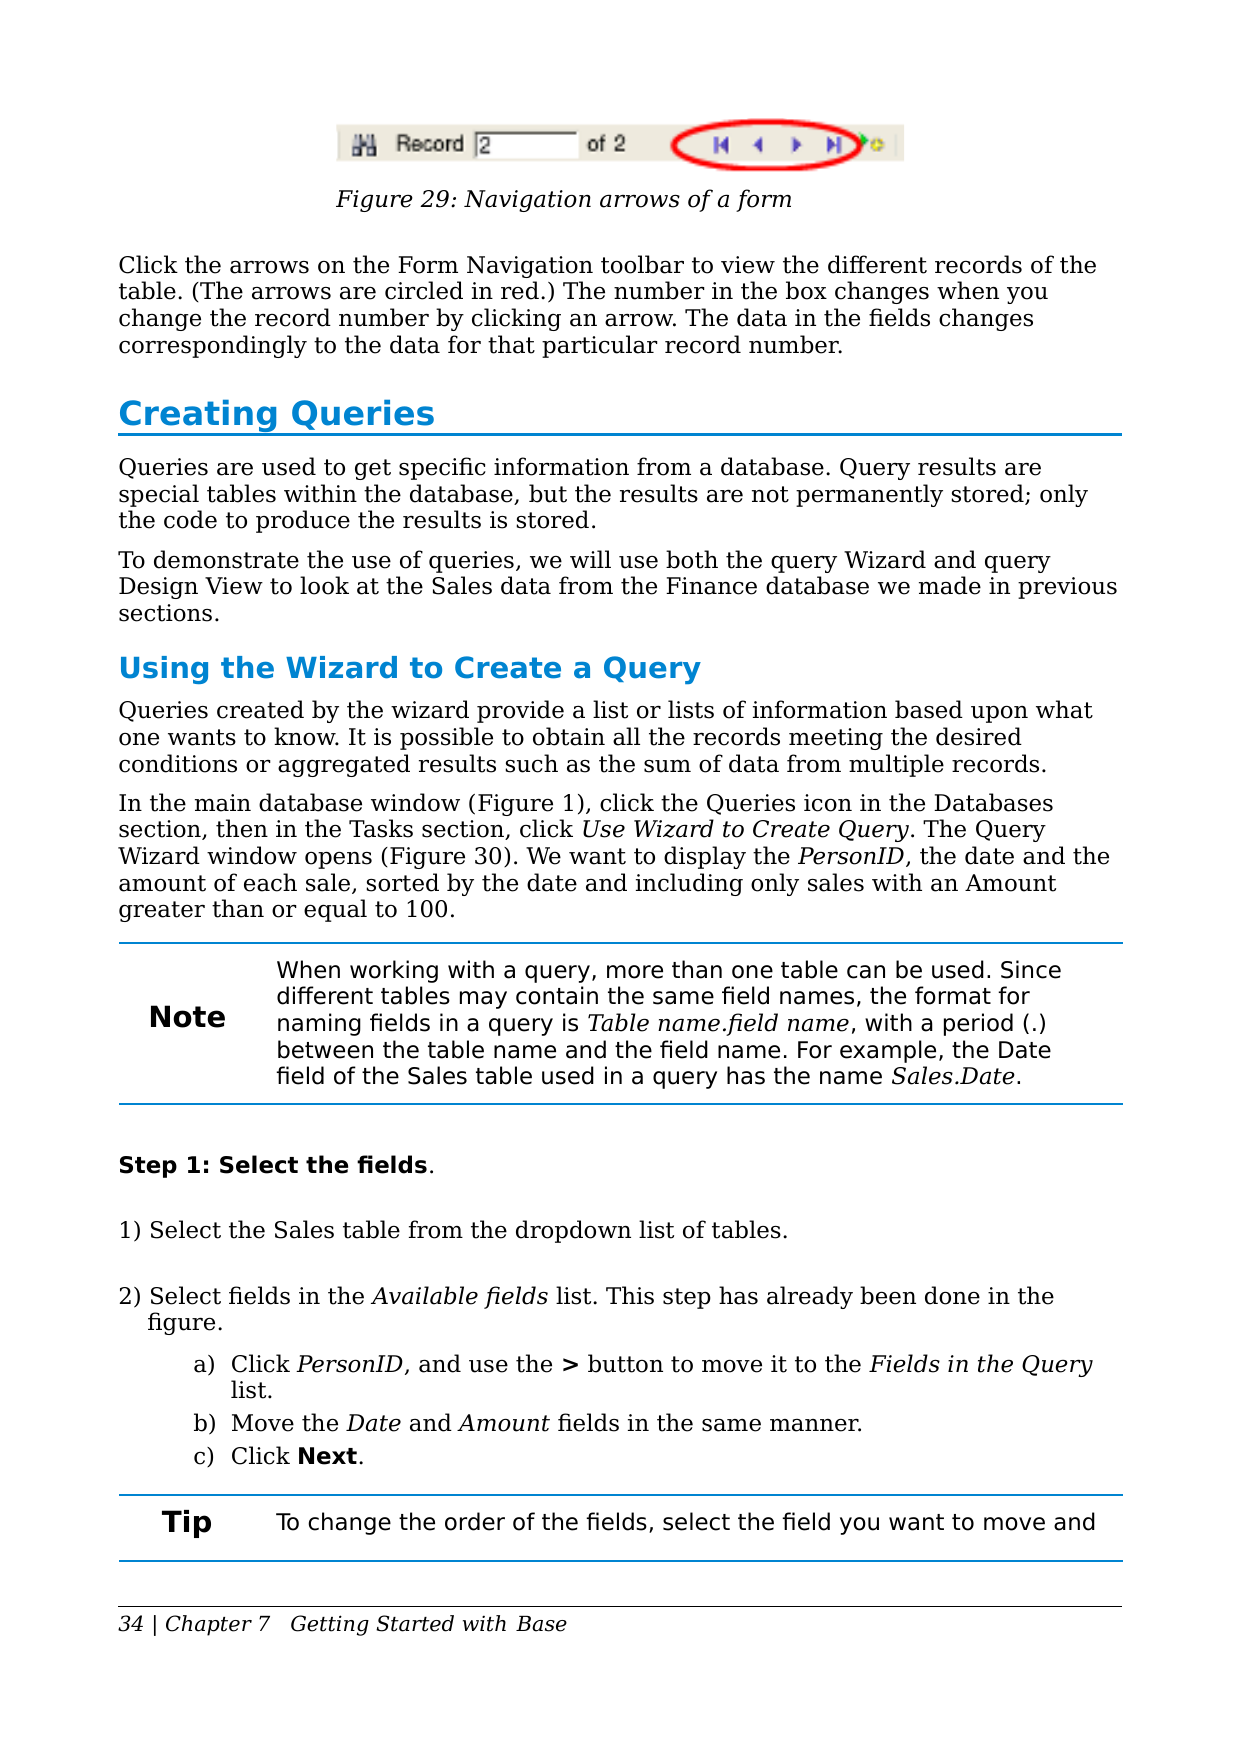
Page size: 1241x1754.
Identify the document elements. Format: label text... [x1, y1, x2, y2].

table_header Tip [119, 1496, 255, 1559]
table_header Note [119, 944, 255, 1103]
table_header To change the order of the fields, select the field you want to move and [255, 1496, 1123, 1559]
text Figure 29: Navigation arrows of a form [336, 186, 904, 213]
text Step 1: Select the fields. [118, 1153, 1122, 1179]
subtitle Using the Wizard to Create a Query [118, 651, 1122, 685]
text Queries are used to get specific information from a database. Query results are special tables within the database, but the results are not permanently stored; only the code to produce the results is stored. [118, 454, 1122, 534]
list Move the Date and Amount fields in the same manner. [193, 1411, 1122, 1437]
text Queries created by the wizard provide a list or lists of information based upon what one wants to know. It is possible to obtain all the records meeting the desired conditions or aggregated results such as the sum of data from multiple records. [118, 697, 1122, 777]
text In the main database window (Figure 1), click the Queries icon in the Databases section, then in the Tasks section, click Use Wizard to Create Query. The Query Wizard window opens (Figure 30). We want to display the PersonID, the date and the amount of each sale, sorted by the date and including only sales with an Amount greater than or equal to 100. [118, 790, 1122, 923]
text 1) Select the Sales table from the dropdown list of tables. [118, 1218, 1122, 1244]
subtitle Creating Queries [118, 394, 1122, 433]
list Click Next. [193, 1443, 1122, 1470]
table_header When working with a query, more than one table can be used. Since different tables may contain the same field names, the format for naming fields in a query is Table name.field name, with a period (.) between the table name and the field name. For example, the Date field of the Sales table used in a query has the name Sales.Date. [255, 944, 1123, 1103]
text 2) Select fields in the Available fields list. This step has already been done in the figure. [118, 1283, 1122, 1336]
text To demonstrate the use of queries, we will use both the query Wizard and query Design View to look at the Sales data from the Finance database we made in previous sections. [118, 547, 1122, 627]
text Click the arrows on the Form Navigation toolbar to view the different records of the table. (The arrows are circled in red.) The number in the box changes when you change the record number by clicking an arrow. The data in the fields changes correspondingly to the data for that particular record number. [118, 252, 1122, 358]
list Click PersonID, and use the > button to move it to the Fields in the Query list. [193, 1351, 1122, 1404]
picture [336, 118, 905, 186]
